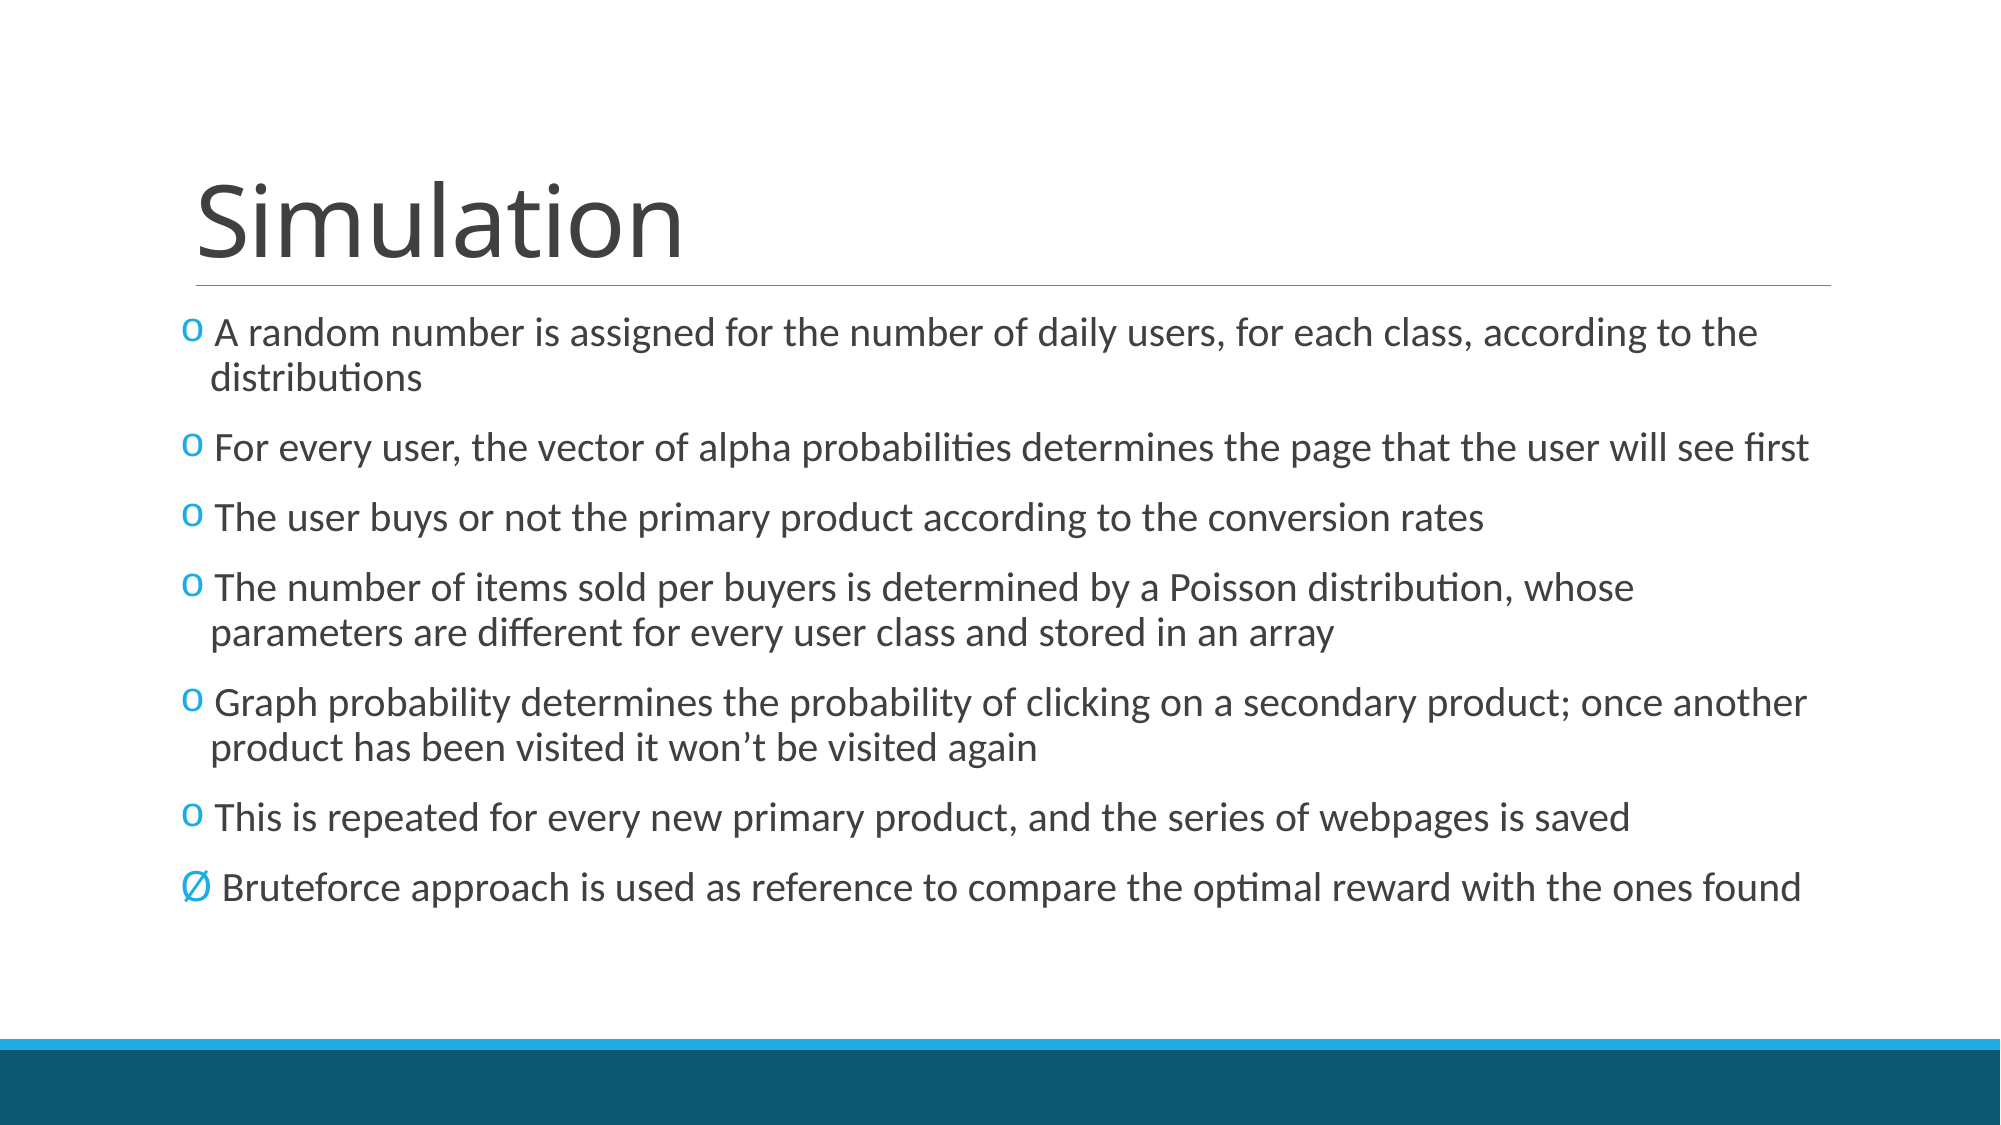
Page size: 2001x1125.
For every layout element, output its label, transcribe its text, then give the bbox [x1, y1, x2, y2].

title Simulation [180, 47, 1831, 286]
list A random number is assigned for the number of daily users, for each class, according to the distributions For every user, the vector of alpha probabilities determines the page that the user will see first The user buys or not the primary product according to the conversion rates The number of items sold per buyers is determined by a Poisson distribution, whose parameters are different for every user class and stored in an array Graph probability determines the probability of clicking on a secondary product; once another product has been visited it won’t be visited again This is repeated for every new primary product, and the series of webpages is saved Bruteforce approach is used as reference to compare the optimal reward with the ones found [180, 302, 1831, 1006]
